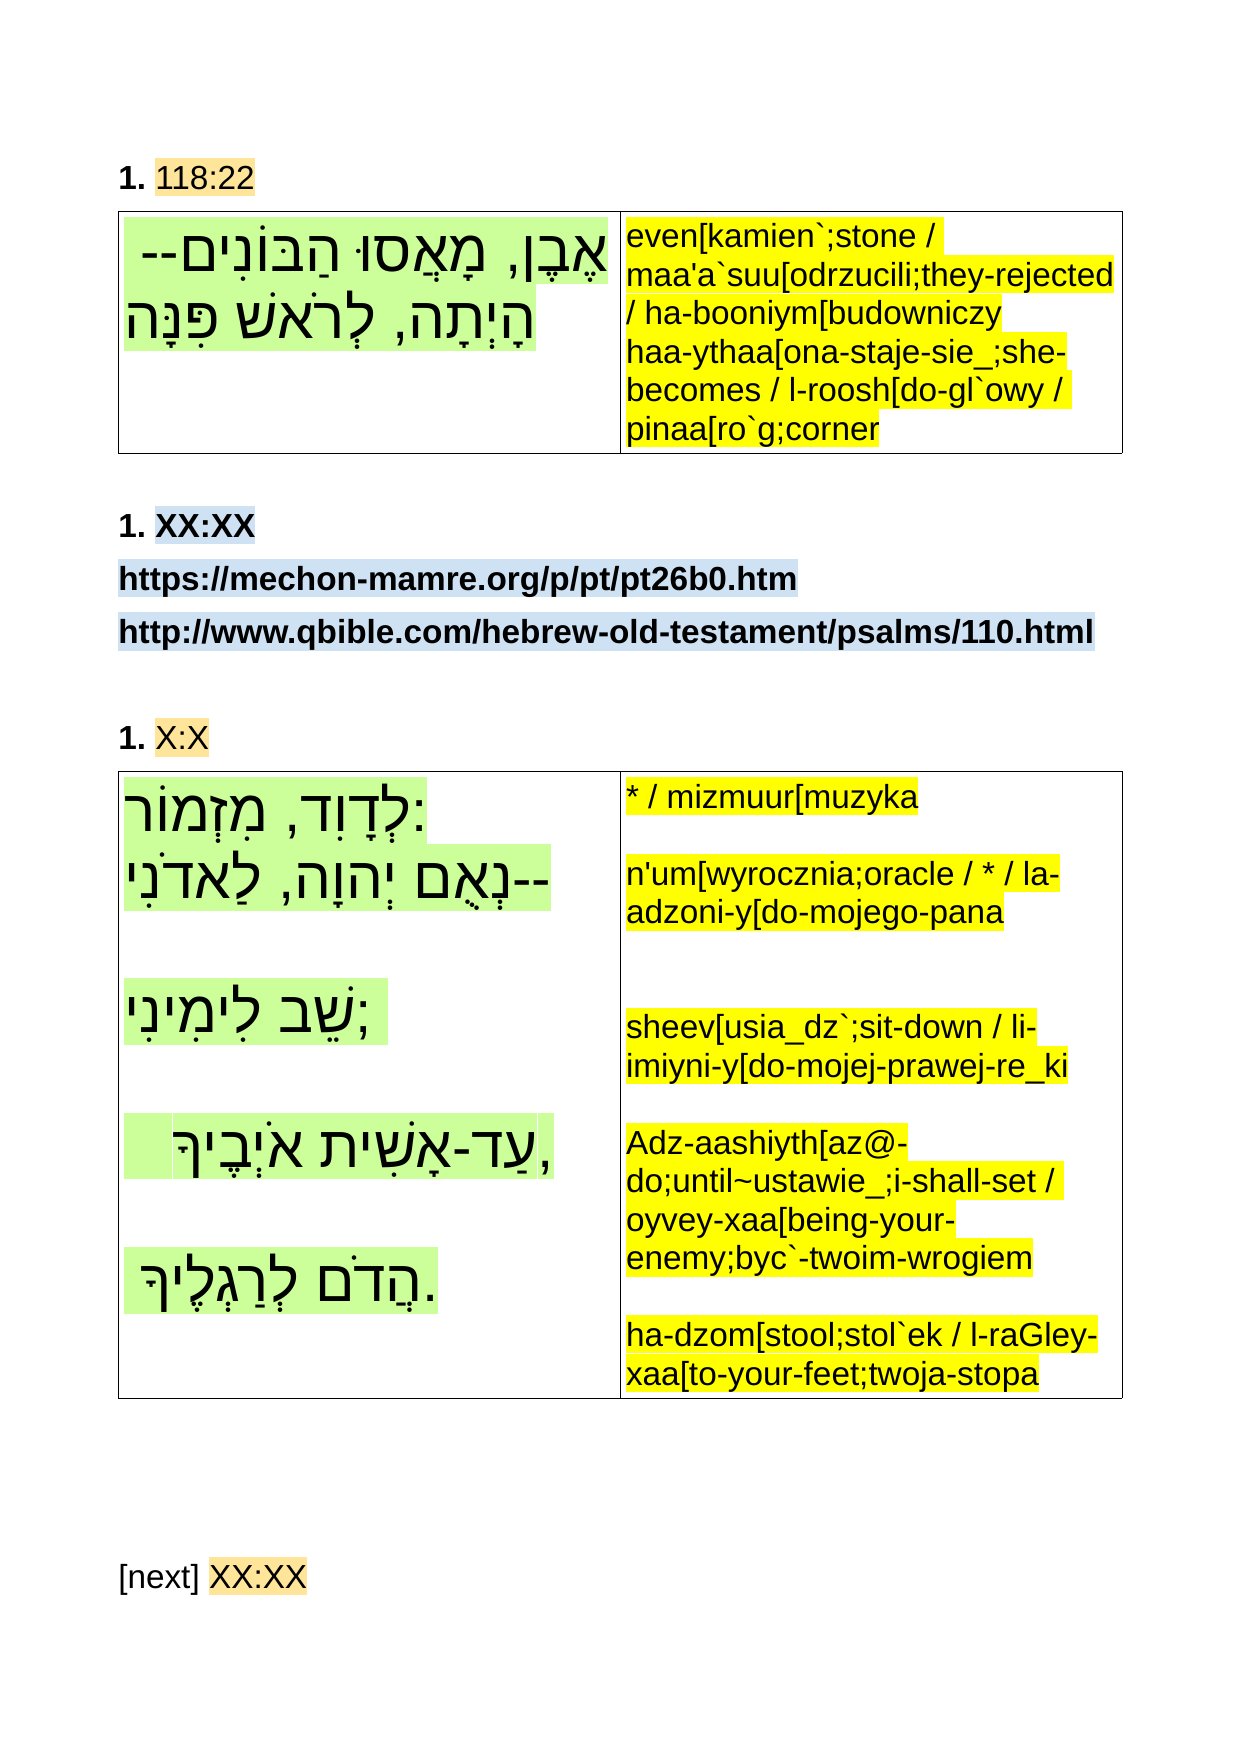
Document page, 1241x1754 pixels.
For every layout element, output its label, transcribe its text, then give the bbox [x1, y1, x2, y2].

table_header לְדָוִד, מִזְמוֹר: נְאֻם יְהוָה, לַאדֹנִי-- שֵׁב לִימִינִי; עַד-אָשִׁית אֹיְבֶיךָ, הֲדֹם לְרַגְלֶיךָ. [119, 772, 620, 1398]
table_header אֶבֶן, מָאֲסוּ הַבּוֹנִים-- הָיְתָה, לְרֹאשׁ פִּנָּה [119, 212, 620, 453]
text https://mechon-mamre.org/p/pt/pt26b0.htm [118, 559, 1122, 597]
table_header even[kamien`;stone / maa'a`suu[odrzucili;they-rejected / ha-booniym[budowniczy haa-ythaa[ona-staje-sie_;she-becomes / l-roosh[do-gl`owy / pinaa[ro`g;corner [621, 212, 1122, 453]
table_header * / mizmuur[muzyka n'um[wyrocznia;oracle / * / la-adzoni-y[do-mojego-pana sheev[usia_dz`;sit-down / li-imiyni-y[do-mojej-prawej-re_ki Adz-aashiyth[az@-do;until~ustawie_;i-shall-set / oyvey-xaa[being-your-enemy;byc`-twoim-wrogiem ha-dzom[stool;stol`ek / l-raGley-xaa[to-your-feet;twoja-stopa [621, 772, 1122, 1398]
text 1. X:X [118, 718, 1122, 757]
text http://www.qbible.com/hebrew-old-testament/psalms/110.html [118, 612, 1122, 651]
text 1. XX:XX [118, 506, 1122, 544]
text 1. 118:22 [118, 158, 1122, 196]
text [next] XX:XX [118, 1557, 1122, 1595]
